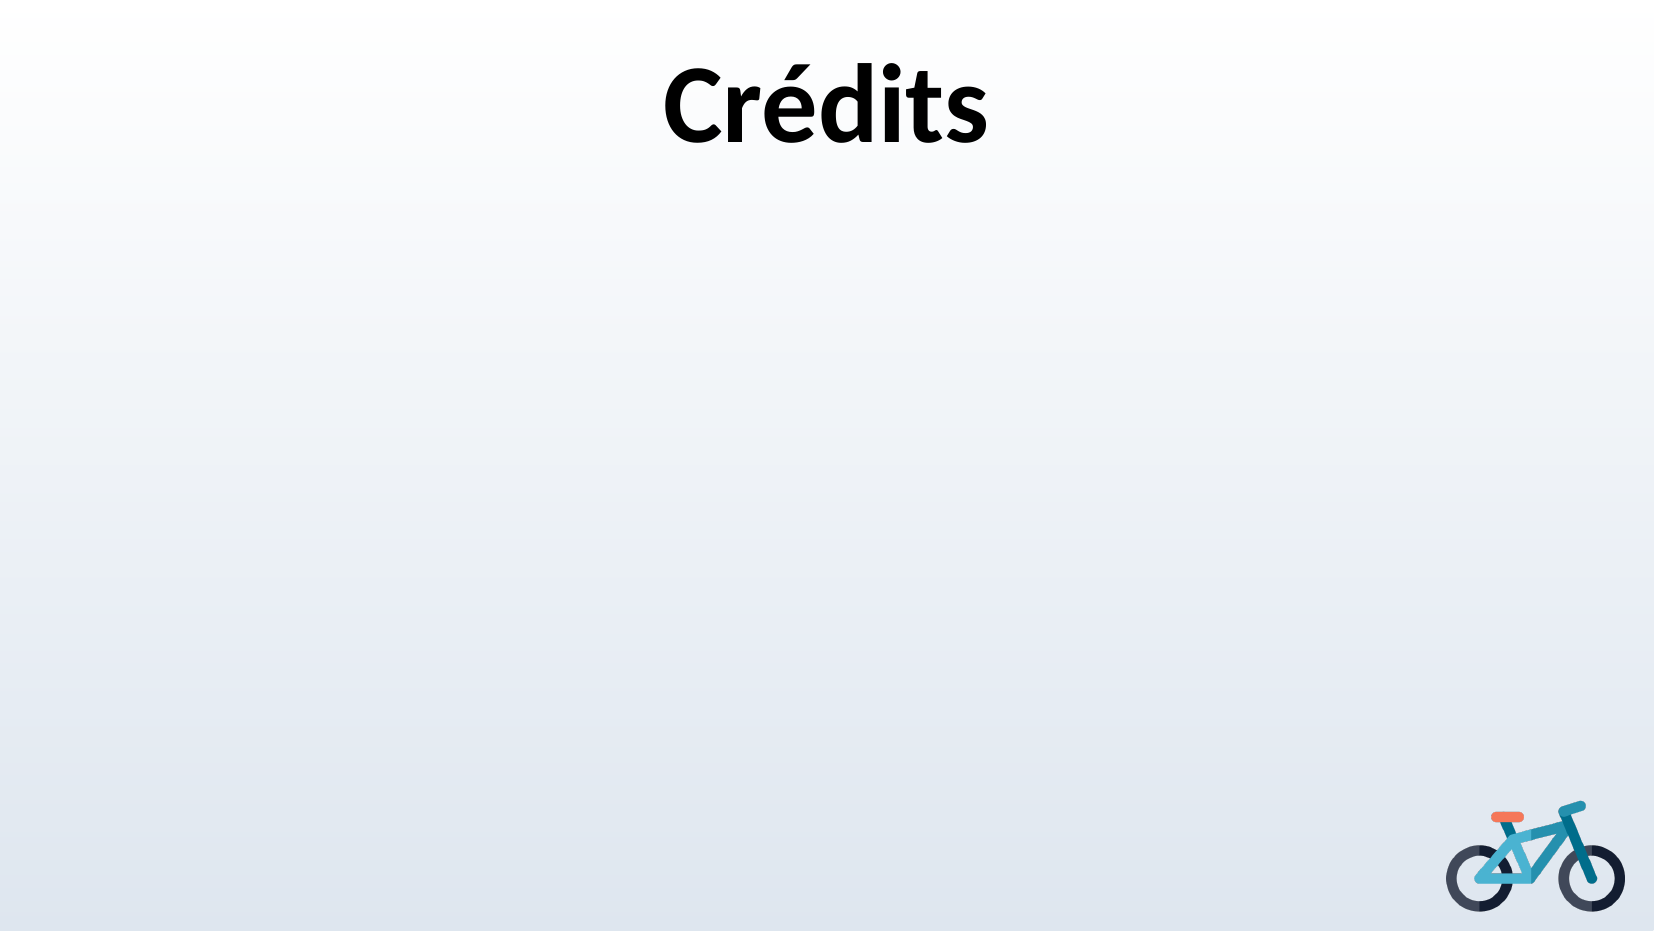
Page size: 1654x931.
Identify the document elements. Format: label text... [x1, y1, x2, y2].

picture [1446, 767, 1625, 931]
title Crédits [82, 37, 1571, 193]
